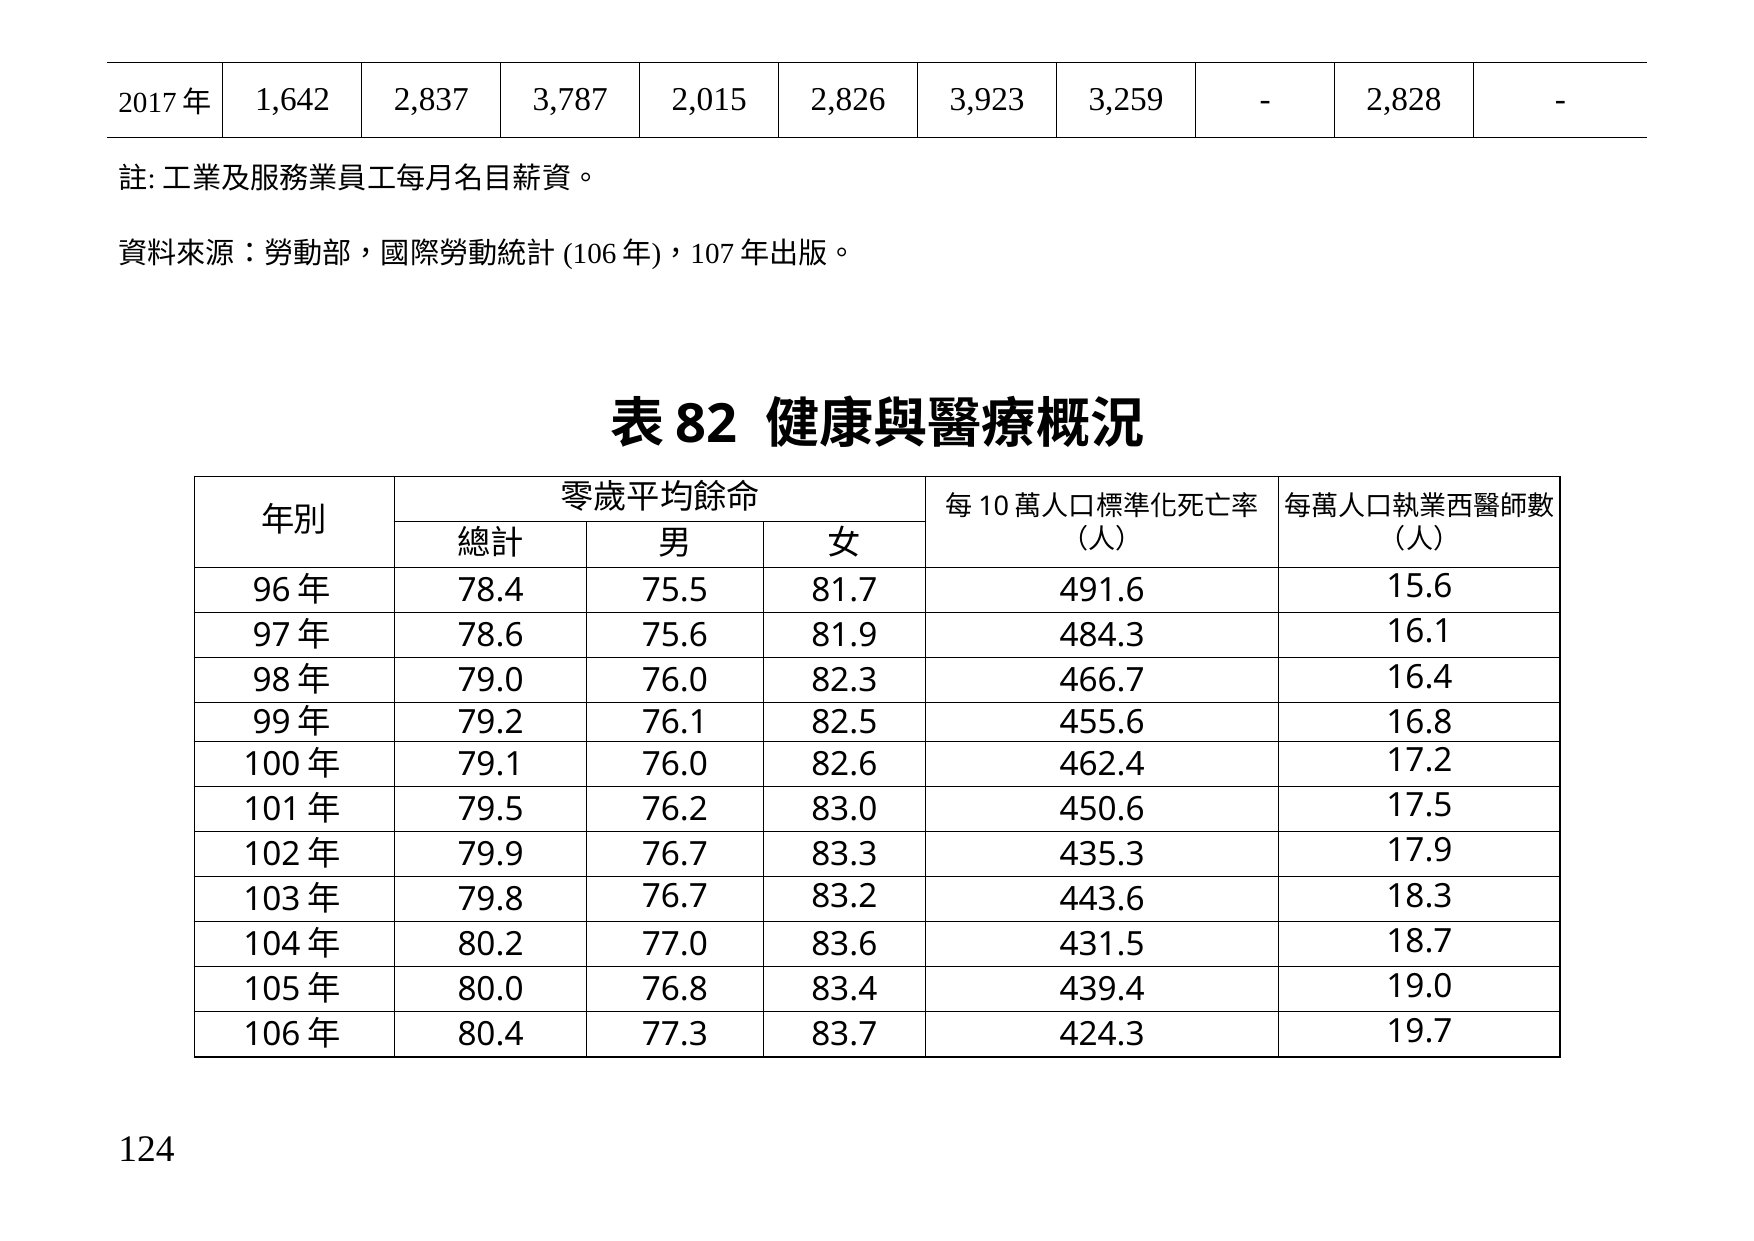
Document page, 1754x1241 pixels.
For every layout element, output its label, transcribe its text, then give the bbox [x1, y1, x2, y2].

table_cell 17.9 [1279, 832, 1559, 876]
table_cell 2,015 [640, 63, 778, 137]
table_cell 102年 [195, 832, 394, 876]
table_cell 15.6 [1279, 568, 1559, 612]
table_cell 16.1 [1279, 613, 1559, 657]
table_cell 79.5 [395, 787, 586, 831]
table_cell 76.7 [587, 832, 763, 876]
table_header 每10萬人口標準化死亡率（人） [926, 477, 1278, 567]
table_cell 431.5 [926, 922, 1278, 966]
table_cell 2,826 [779, 63, 917, 137]
table_cell 19.7 [1279, 1012, 1559, 1056]
table_cell 75.5 [587, 568, 763, 612]
table_cell 78.4 [395, 568, 586, 612]
table_cell 3,259 [1057, 63, 1195, 137]
table_cell 439.4 [926, 967, 1278, 1011]
table_cell 435.3 [926, 832, 1278, 876]
table_cell 79.8 [395, 877, 586, 921]
table_cell 424.3 [926, 1012, 1278, 1056]
table_cell 76.0 [587, 742, 763, 786]
table_cell 101年 [195, 787, 394, 831]
table_cell - [1474, 63, 1647, 137]
table_cell 16.4 [1279, 658, 1559, 702]
table_cell 77.0 [587, 922, 763, 966]
table_cell 79.1 [395, 742, 586, 786]
table_cell 總計 [395, 522, 586, 567]
table_cell 80.4 [395, 1012, 586, 1056]
table_cell 2,837 [362, 63, 500, 137]
table_cell 106年 [195, 1012, 394, 1056]
table_cell 79.2 [395, 703, 586, 741]
table_cell 男 [587, 522, 763, 567]
table_cell 82.6 [764, 742, 925, 786]
table_cell 104年 [195, 922, 394, 966]
table_cell 79.9 [395, 832, 586, 876]
table_header 每萬人口執業西醫師數（人） [1279, 477, 1559, 567]
table_cell 77.3 [587, 1012, 763, 1056]
table_cell 462.4 [926, 742, 1278, 786]
table_cell 17.5 [1279, 787, 1559, 831]
table_cell 83.4 [764, 967, 925, 1011]
table_cell 99年 [195, 703, 394, 741]
table_cell 491.6 [926, 568, 1278, 612]
subtitle 表82 健康與醫療概況 [118, 363, 1636, 476]
text 資料來源：勞動部，國際勞動統計 (106年)，107年出版。 [118, 213, 1636, 288]
table_cell 3,923 [918, 63, 1056, 137]
table_cell - [1196, 63, 1334, 137]
table_cell 83.2 [764, 877, 925, 921]
table_cell 76.0 [587, 658, 763, 702]
table_cell 455.6 [926, 703, 1278, 741]
table_cell 76.1 [587, 703, 763, 741]
table_cell 466.7 [926, 658, 1278, 702]
table_cell 98年 [195, 658, 394, 702]
table_cell 96年 [195, 568, 394, 612]
table_cell 18.7 [1279, 922, 1559, 966]
table_cell 83.3 [764, 832, 925, 876]
table_cell 2,828 [1335, 63, 1473, 137]
table_cell 443.6 [926, 877, 1278, 921]
table_cell 3,787 [501, 63, 639, 137]
table_cell 2017年 [107, 63, 222, 137]
table_cell 103年 [195, 877, 394, 921]
table_cell 82.5 [764, 703, 925, 741]
table_cell 75.6 [587, 613, 763, 657]
table_cell 81.9 [764, 613, 925, 657]
table_cell 18.3 [1279, 877, 1559, 921]
table_cell 484.3 [926, 613, 1278, 657]
table_cell 76.2 [587, 787, 763, 831]
table_cell 79.0 [395, 658, 586, 702]
table_cell 80.0 [395, 967, 586, 1011]
table_header 零歲平均餘命 [395, 477, 925, 521]
text 註: 工業及服務業員工每月名目薪資。 [118, 138, 1636, 213]
table_cell 105年 [195, 967, 394, 1011]
table_cell 450.6 [926, 787, 1278, 831]
table_cell 83.6 [764, 922, 925, 966]
table_cell 81.7 [764, 568, 925, 612]
table_cell 17.2 [1279, 742, 1559, 786]
table_cell 19.0 [1279, 967, 1559, 1011]
table_cell 82.3 [764, 658, 925, 702]
table_cell 97年 [195, 613, 394, 657]
table_cell 16.8 [1279, 703, 1559, 741]
table_cell 1,642 [223, 63, 361, 137]
table_cell 80.2 [395, 922, 586, 966]
table_cell 83.7 [764, 1012, 925, 1056]
table_cell 76.8 [587, 967, 763, 1011]
table_cell 女 [764, 522, 925, 567]
table_cell 100年 [195, 742, 394, 786]
table_cell 76.7 [587, 877, 763, 921]
table_cell 83.0 [764, 787, 925, 831]
table_cell 78.6 [395, 613, 586, 657]
table_header 年別 [195, 477, 394, 567]
